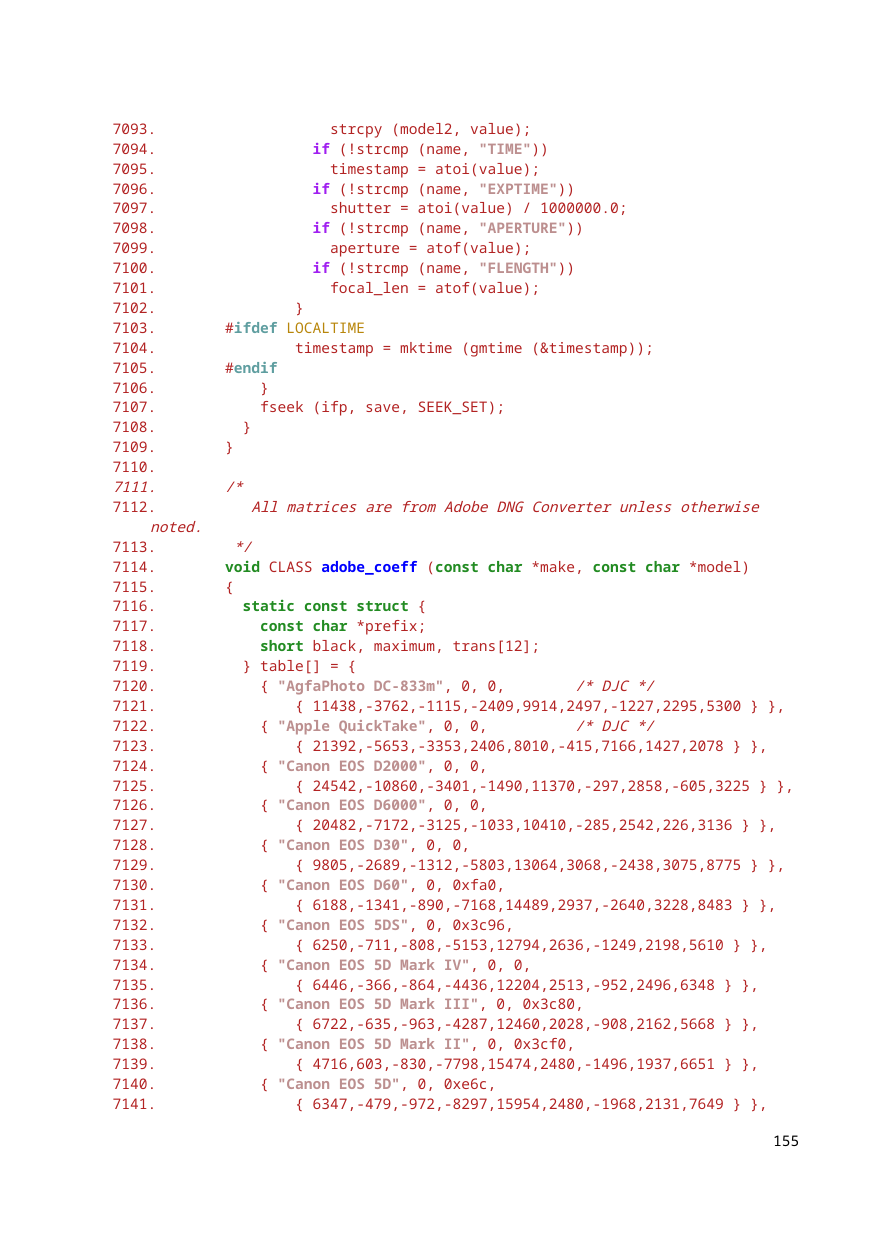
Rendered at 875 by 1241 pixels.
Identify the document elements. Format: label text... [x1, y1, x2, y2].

list { [112, 576, 799, 596]
list strcpy (model2, value); [112, 119, 799, 139]
list { 6250,-711,-808,-5153,12794,2636,-1249,2198,5610 } }, [112, 934, 799, 954]
list { "Canon EOS 5D", 0, 0xe6c, [112, 1074, 799, 1094]
list { 11438,-3762,-1115,-2409,9914,2497,-1227,2295,5300 } }, [112, 696, 799, 716]
list const char *prefix; [112, 616, 799, 636]
list { "Canon EOS 5DS", 0, 0x3c96, [112, 914, 799, 934]
list { 9805,-2689,-1312,-5803,13064,3068,-2438,3075,8775 } }, [112, 855, 799, 875]
list { "Canon EOS D6000", 0, 0, [112, 795, 799, 815]
list short black, maximum, trans[12]; [112, 636, 799, 656]
list } [112, 417, 799, 437]
list } table[] = { [112, 656, 799, 676]
list #ifdef LOCALTIME [112, 318, 799, 338]
list focal_len = atof(value); [112, 278, 799, 298]
list timestamp = atoi(value); [112, 158, 799, 178]
list static const struct { [112, 596, 799, 616]
list /* [112, 477, 799, 497]
list } [112, 298, 799, 318]
list if (!strcmp (name, "APERTURE")) [112, 218, 799, 238]
list { 6188,-1341,-890,-7168,14489,2937,-2640,3228,8483 } }, [112, 895, 799, 914]
list { "Apple QuickTake", 0, 0, /* DJC */ [112, 716, 799, 736]
list } [112, 437, 799, 457]
list { "Canon EOS 5D Mark IV", 0, 0, [112, 954, 799, 974]
list { 21392,-5653,-3353,2406,8010,-415,7166,1427,2078 } }, [112, 736, 799, 755]
list */ [112, 537, 799, 556]
list { 6347,-479,-972,-8297,15954,2480,-1968,2131,7649 } }, [112, 1094, 799, 1113]
list if (!strcmp (name, "TIME")) [112, 139, 799, 158]
list { 20482,-7172,-3125,-1033,10410,-285,2542,226,3136 } }, [112, 815, 799, 835]
list { "Canon EOS D60", 0, 0xfa0, [112, 875, 799, 895]
list { 24542,-10860,-3401,-1490,11370,-297,2858,-605,3225 } }, [112, 775, 799, 795]
list if (!strcmp (name, "FLENGTH")) [112, 258, 799, 278]
list } [112, 377, 799, 397]
list { 4716,603,-830,-7798,15474,2480,-1496,1937,6651 } }, [112, 1054, 799, 1074]
list aperture = atof(value); [112, 238, 799, 258]
list if (!strcmp (name, "EXPTIME")) [112, 178, 799, 198]
list { 6722,-635,-963,-4287,12460,2028,-908,2162,5668 } }, [112, 1014, 799, 1034]
list { "Canon EOS 5D Mark II", 0, 0x3cf0, [112, 1034, 799, 1054]
list { "Canon EOS D30", 0, 0, [112, 835, 799, 855]
list { 6446,-366,-864,-4436,12204,2513,-952,2496,6348 } }, [112, 974, 799, 994]
list void CLASS adobe_coeff (const char *make, const char *model) [112, 556, 799, 576]
list timestamp = mktime (gmtime (&timestamp)); [112, 338, 799, 357]
list { "Canon EOS 5D Mark III", 0, 0x3c80, [112, 994, 799, 1014]
list shutter = atoi(value) / 1000000.0; [112, 198, 799, 218]
list All matrices are from Adobe DNG Converter unless otherwise noted. [112, 497, 799, 537]
list fseek (ifp, save, SEEK_SET); [112, 397, 799, 417]
list #endif [112, 357, 799, 377]
list { "Canon EOS D2000", 0, 0, [112, 755, 799, 775]
list { "AgfaPhoto DC-833m", 0, 0, /* DJC */ [112, 676, 799, 696]
